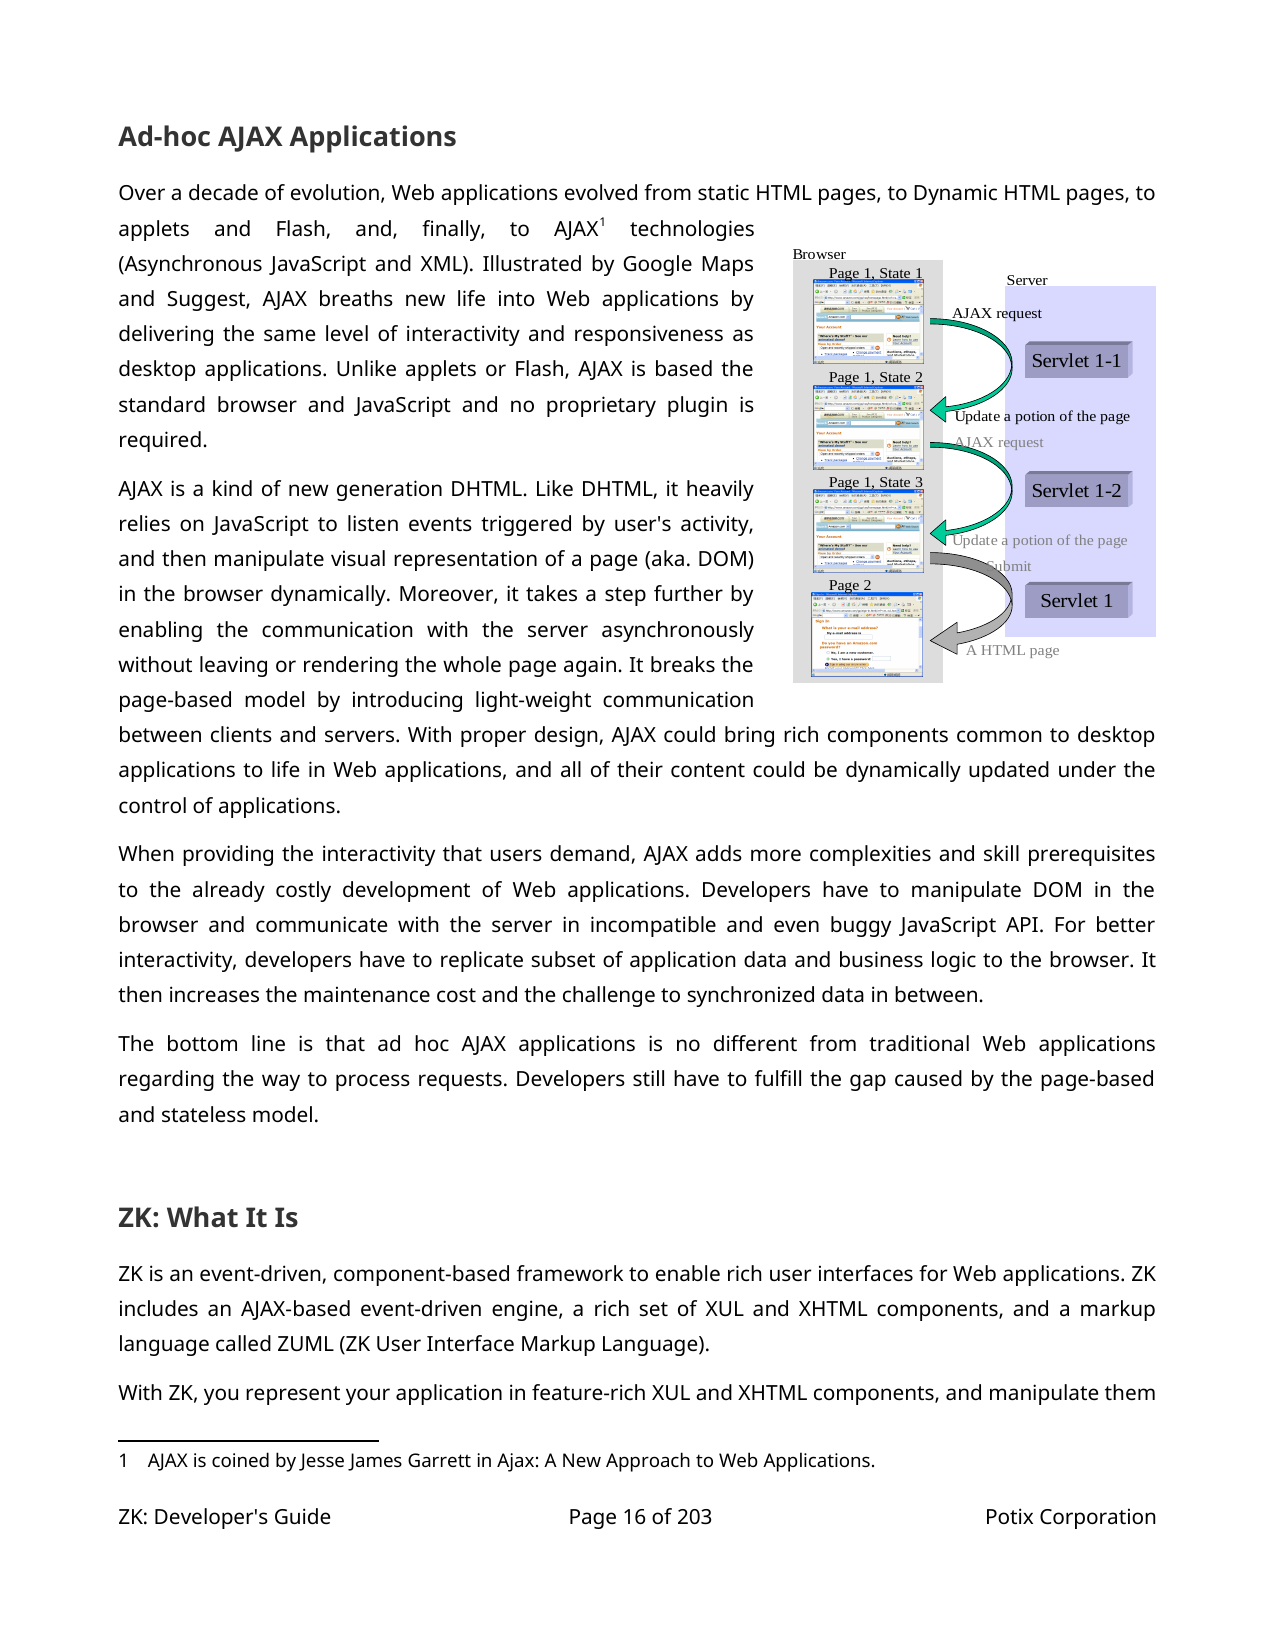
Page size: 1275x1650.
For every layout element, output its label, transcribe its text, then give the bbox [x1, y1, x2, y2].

text With ZK, you represent your application in feature-rich XUL and XHTML components, and manipulate them [118, 1378, 1157, 1407]
subtitle ZK: What It Is [118, 1199, 1157, 1236]
text AJAX is coined by Jesse James Garrett in Ajax: A New Approach to Web Applications. [118, 1447, 1157, 1473]
text AJAX is a kind of new generation DHTML. Like DHTML, it heavily relies on JavaScript to listen events triggered by user's activity, and then manipulate visual representation of a page (aka. DOM) in the browser dynamically. Moreover, it takes a step further by enabling the communication with the server asynchronously without leaving or rendering the whole page again. It breaks the page-based model by introducing light-weight communication between clients and servers. With proper design, AJAX could bring rich components common to desktop applications to life in Web applications, and all of their content could be dynamically updated under the control of applications. [118, 474, 1157, 819]
subtitle Ad-hoc AJAX Applications [118, 118, 1157, 155]
text When providing the interactivity that users demand, AJAX adds more complexities and skill prerequisites to the already costly development of Web applications. Developers have to manipulate DOM in the browser and communicate with the server in incompatible and even buggy JavaScript API. For better interactivity, developers have to replicate subset of application data and business logic to the browser. It then increases the maintenance cost and the challenge to synchronized data in between. [118, 839, 1157, 1009]
text Over a decade of evolution, Web applications evolved from static HTML pages, to Dynamic HTML pages, to applets and Flash, and, finally, to AJAX technologies (Asynchronous JavaScript and XML). Illustrated by Google Maps and Suggest, AJAX breaths new life into Web applications by delivering the same level of interactivity and responsiveness as desktop applications. Unlike applets or Flash, AJAX is based the standard browser and JavaScript and no proprietary plugin is required. [118, 178, 1157, 453]
text The bottom line is that ad hoc AJAX applications is no different from traditional Web applications regarding the way to process requests. Developers still have to fulfill the gap caused by the page-based and stateless model. [118, 1029, 1157, 1128]
text ZK is an event-driven, component-based framework to enable rich user interfaces for Web applications. ZK includes an AJAX-based event-driven engine, a rich set of XUL and XHTML components, and a markup language called ZUML (ZK User Interface Markup Language). [118, 1259, 1157, 1358]
